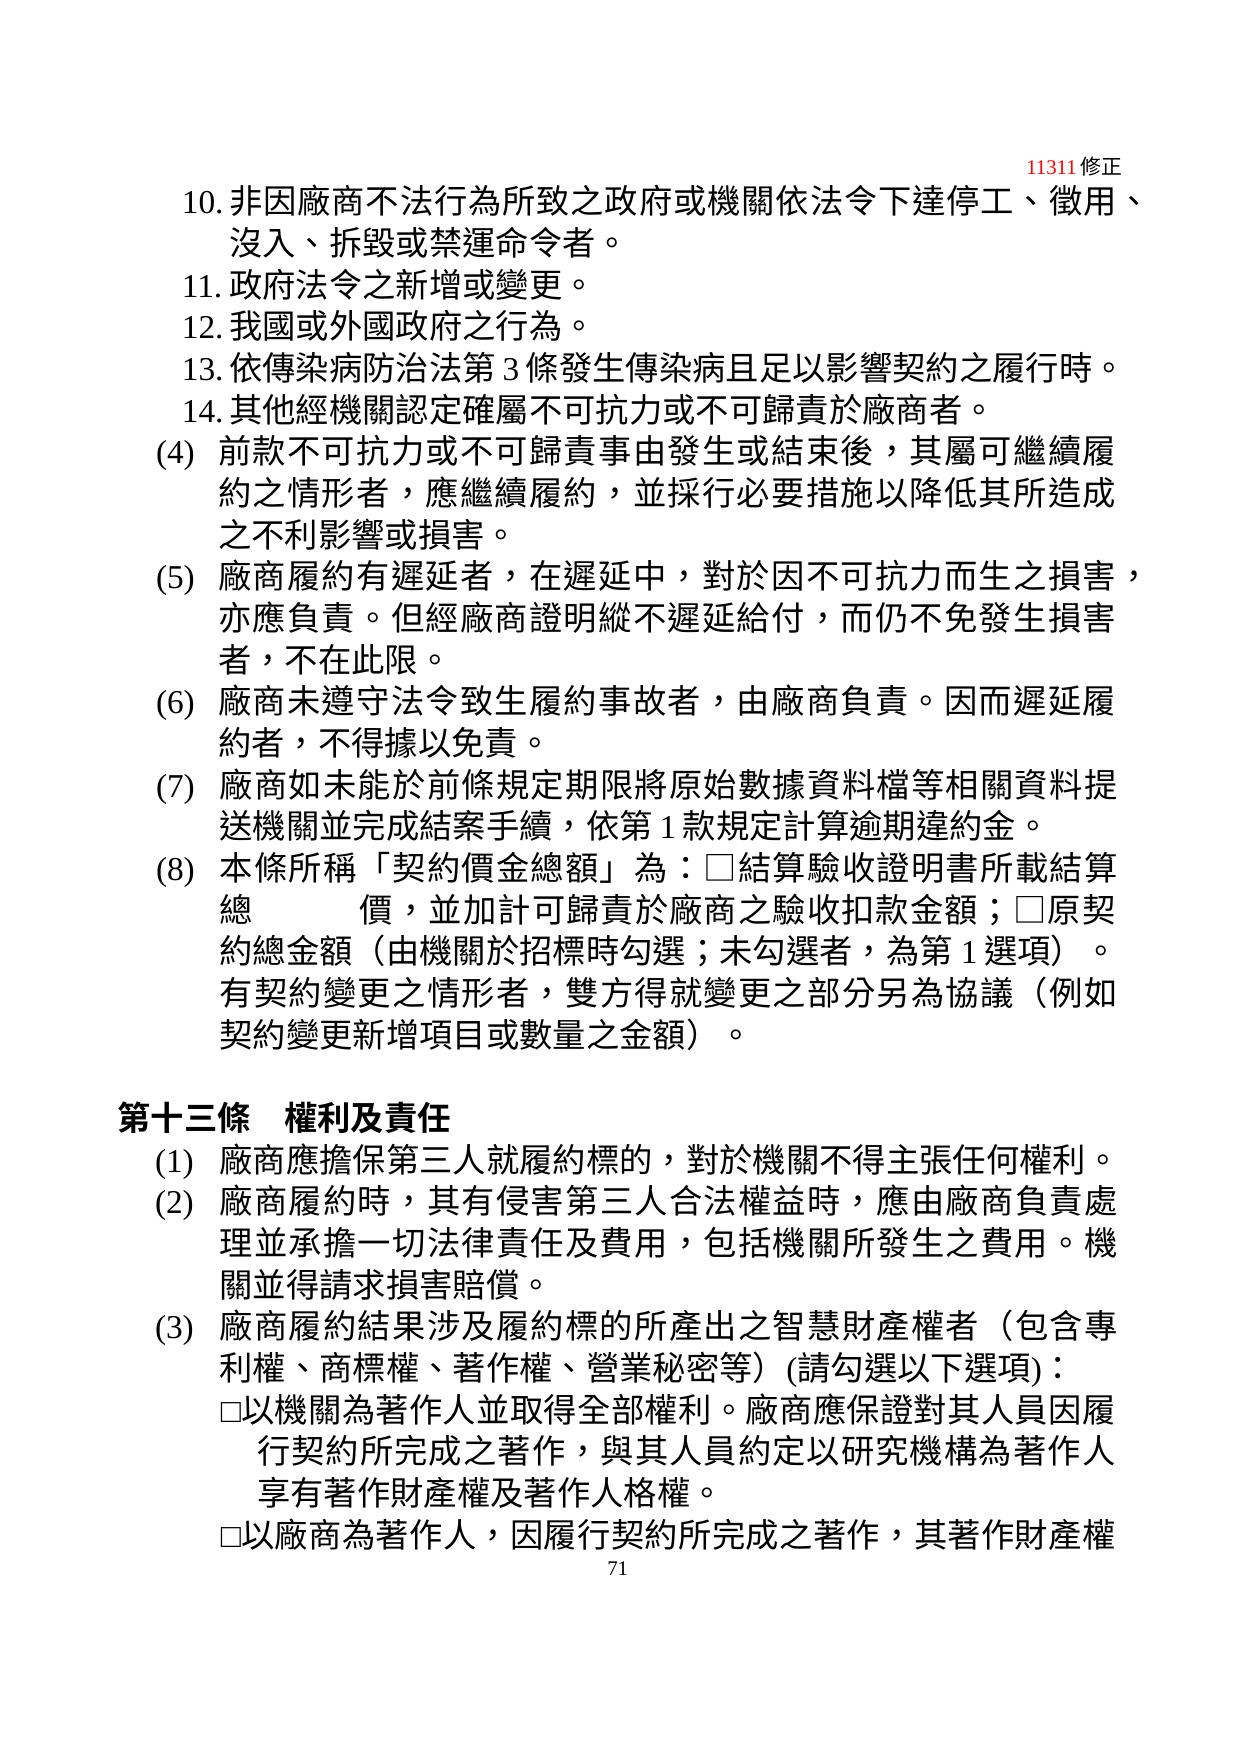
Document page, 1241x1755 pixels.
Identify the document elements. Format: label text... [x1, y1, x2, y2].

list 非因廠商不法行為所致之政府或機關依法令下達停工、徵用、沒入、拆毀或禁運命令者。 [182, 181, 1117, 264]
list 本條所稱「契約價金總額」為：□結算驗收證明書所載結算總 價，並加計可歸責於廠商之驗收扣款金額；□原契約總金額（由機關於招標時勾選；未勾選者，為第1選項）。有契約變更之情形者，雙方得就變更之部分另為協議（例如契約變更新增項目或數量之金額）。 [156, 847, 1117, 1056]
list 前款不可抗力或不可歸責事由發生或結束後，其屬可繼續履約之情形者，應繼續履約，並採行必要措施以降低其所造成之不利影響或損害。 [156, 431, 1117, 556]
text □以廠商為著作人，因履行契約所完成之著作，其著作財產權 [221, 1514, 1117, 1556]
list 廠商如未能於前條規定期限將原始數據資料檔等相關資料提送機關並完成結案手續，依第1款規定計算逾期違約金。 [156, 764, 1117, 847]
list 我國或外國政府之行為。 [182, 306, 1117, 347]
list 廠商履約結果涉及履約標的所產出之智慧財產權者（包含專利權、商標權、著作權、營業秘密等）(請勾選以下選項)： [155, 1306, 1117, 1389]
list 依傳染病防治法第3條發生傳染病且足以影響契約之履行時。 [182, 347, 1117, 389]
list 政府法令之新增或變更。 [182, 264, 1117, 306]
list 廠商應擔保第三人就履約標的，對於機關不得主張任何權利。 [155, 1139, 1117, 1181]
list 廠商履約有遲延者，在遲延中，對於因不可抗力而生之損害，亦應負責。但經廠商證明縱不遲延給付，而仍不免發生損害者，不在此限。 [156, 556, 1117, 681]
list 廠商未遵守法令致生履約事故者，由廠商負責。因而遲延履約者，不得據以免責。 [156, 681, 1117, 764]
list 廠商履約時，其有侵害第三人合法權益時，應由廠商負責處理並承擔一切法律責任及費用，包括機關所發生之費用。機關並得請求損害賠償。 [155, 1181, 1117, 1306]
text □以機關為著作人並取得全部權利。廠商應保證對其人員因履行契約所完成之著作，與其人員約定以研究機構為著作人，享有著作財產權及著作人格權。 [221, 1389, 1117, 1514]
list 其他經機關認定確屬不可抗力或不可歸責於廠商者。 [182, 389, 1117, 431]
text 第十三條 權利及責任 [117, 1097, 1117, 1139]
